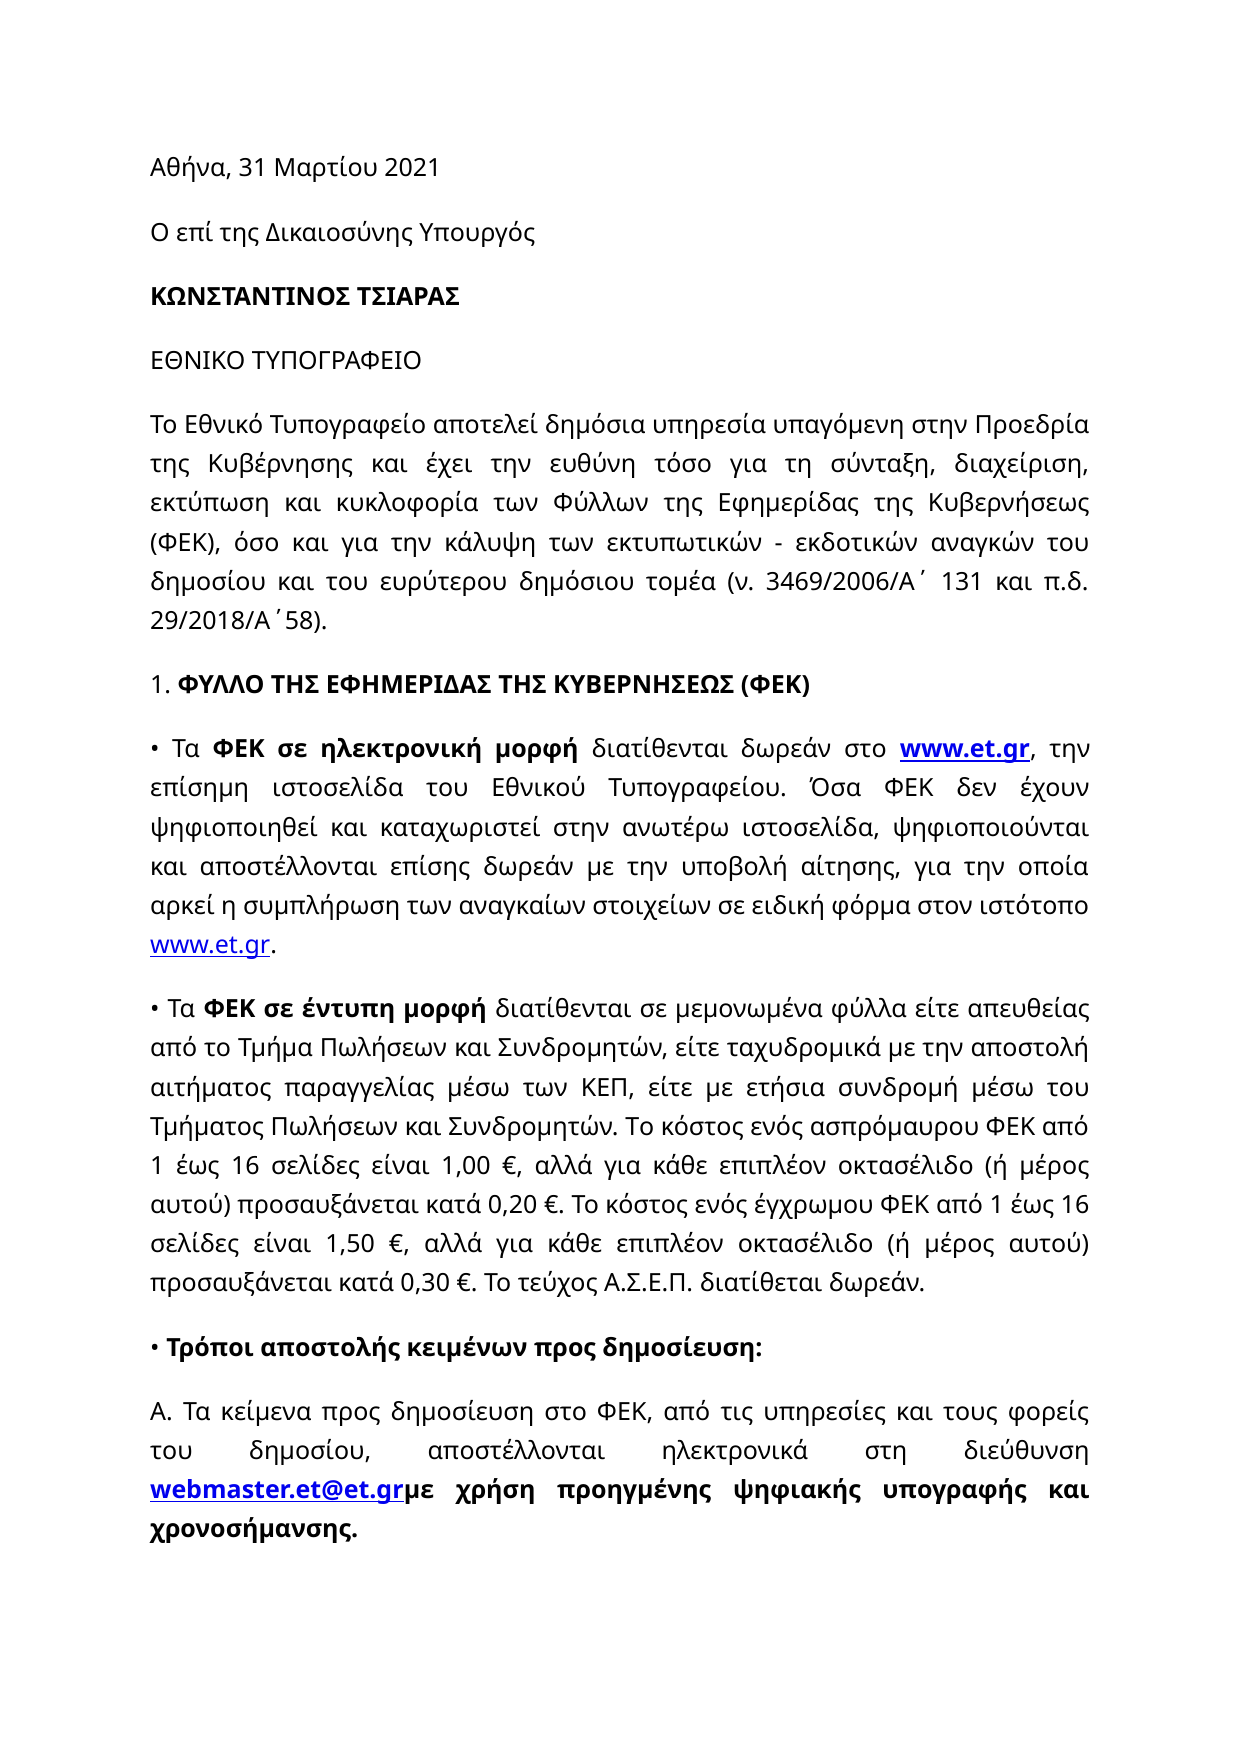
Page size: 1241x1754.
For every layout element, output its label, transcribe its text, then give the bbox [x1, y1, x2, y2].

text • Τα ΦΕΚ σε ηλεκτρονική μορφή διατίθενται δωρεάν στο www.et.gr, την επίσημη ιστοσελίδα του Εθνικού Τυπογραφείου. Όσα ΦΕΚ δεν έχουν ψηφιοποιηθεί και καταχωριστεί στην ανωτέρω ιστοσελίδα, ψηφιοποιούνται και αποστέλλονται επίσης δωρεάν με την υποβολή αίτησης, για την οποία αρκεί η συμπλήρωση των αναγκαίων στοιχείων σε ειδική φόρμα στον ιστότοπο www.et.gr. [150, 731, 1090, 961]
text ΕΘΝΙΚΟ ΤΥΠΟΓΡΑΦΕΙΟ [150, 342, 1090, 377]
text Ο επί της Δικαιοσύνης Υπουργός [150, 214, 1090, 248]
text Α. Τα κείμενα προς δημοσίευση στο ΦΕΚ, από τις υπηρεσίες και τους φορείς του δημοσίου, αποστέλλονται ηλεκτρονικά στη διεύθυνση webmaster.et@et.grμε χρήση προηγμένης ψηφιακής υπογραφής και χρονοσήμανσης. [150, 1393, 1090, 1545]
text Αθήνα, 31 Μαρτίου 2021 [150, 150, 1090, 184]
text Το Εθνικό Τυπογραφείο αποτελεί δημόσια υπηρεσία υπαγόμενη στην Προεδρία της Κυβέρνησης και έχει την ευθύνη τόσο για τη σύνταξη, διαχείριση, εκτύπωση και κυκλοφορία των Φύλλων της Εφημερίδας της Κυβερνήσεως (ΦΕΚ), όσο και για την κάλυψη των εκτυπωτικών - εκδοτικών αναγκών του δημοσίου και του ευρύτερου δημόσιου τομέα (ν. 3469/2006/Α΄ 131 και π.δ. 29/2018/Α΄58). [150, 407, 1090, 637]
text • Τα ΦΕΚ σε έντυπη μορφή διατίθενται σε μεμονωμένα φύλλα είτε απευθείας από το Τμήμα Πωλήσεων και Συνδρομητών, είτε ταχυδρομικά με την αποστολή αιτήματος παραγγελίας μέσω των ΚΕΠ, είτε με ετήσια συνδρομή μέσω του Τμήματος Πωλήσεων και Συνδρομητών. Tο κόστος ενός ασπρόμαυρου ΦΕΚ από 1 έως 16 σελίδες είναι 1,00 €, αλλά για κάθε επιπλέον οκτασέλιδο (ή μέρος αυτού) προσαυξάνεται κατά 0,20 €. Το κόστος ενός έγχρωμου ΦΕΚ από 1 έως 16 σελίδες είναι 1,50 €, αλλά για κάθε επιπλέον οκτασέλιδο (ή μέρος αυτού) προσαυξάνεται κατά 0,30 €. To τεύχος Α.Σ.Ε.Π. διατίθεται δωρεάν. [150, 991, 1090, 1299]
text ΚΩΝΣΤΑΝΤΙΝΟΣ ΤΣΙΑΡΑΣ [150, 278, 1090, 312]
text 1. ΦΥΛΛΟ ΤΗΣ ΕΦΗΜΕΡΙΔΑΣ ΤΗΣ ΚΥΒΕΡΝΗΣΕΩΣ (ΦΕΚ) [150, 667, 1090, 701]
text • Τρόποι αποστολής κειμένων προς δημοσίευση: [150, 1329, 1090, 1363]
